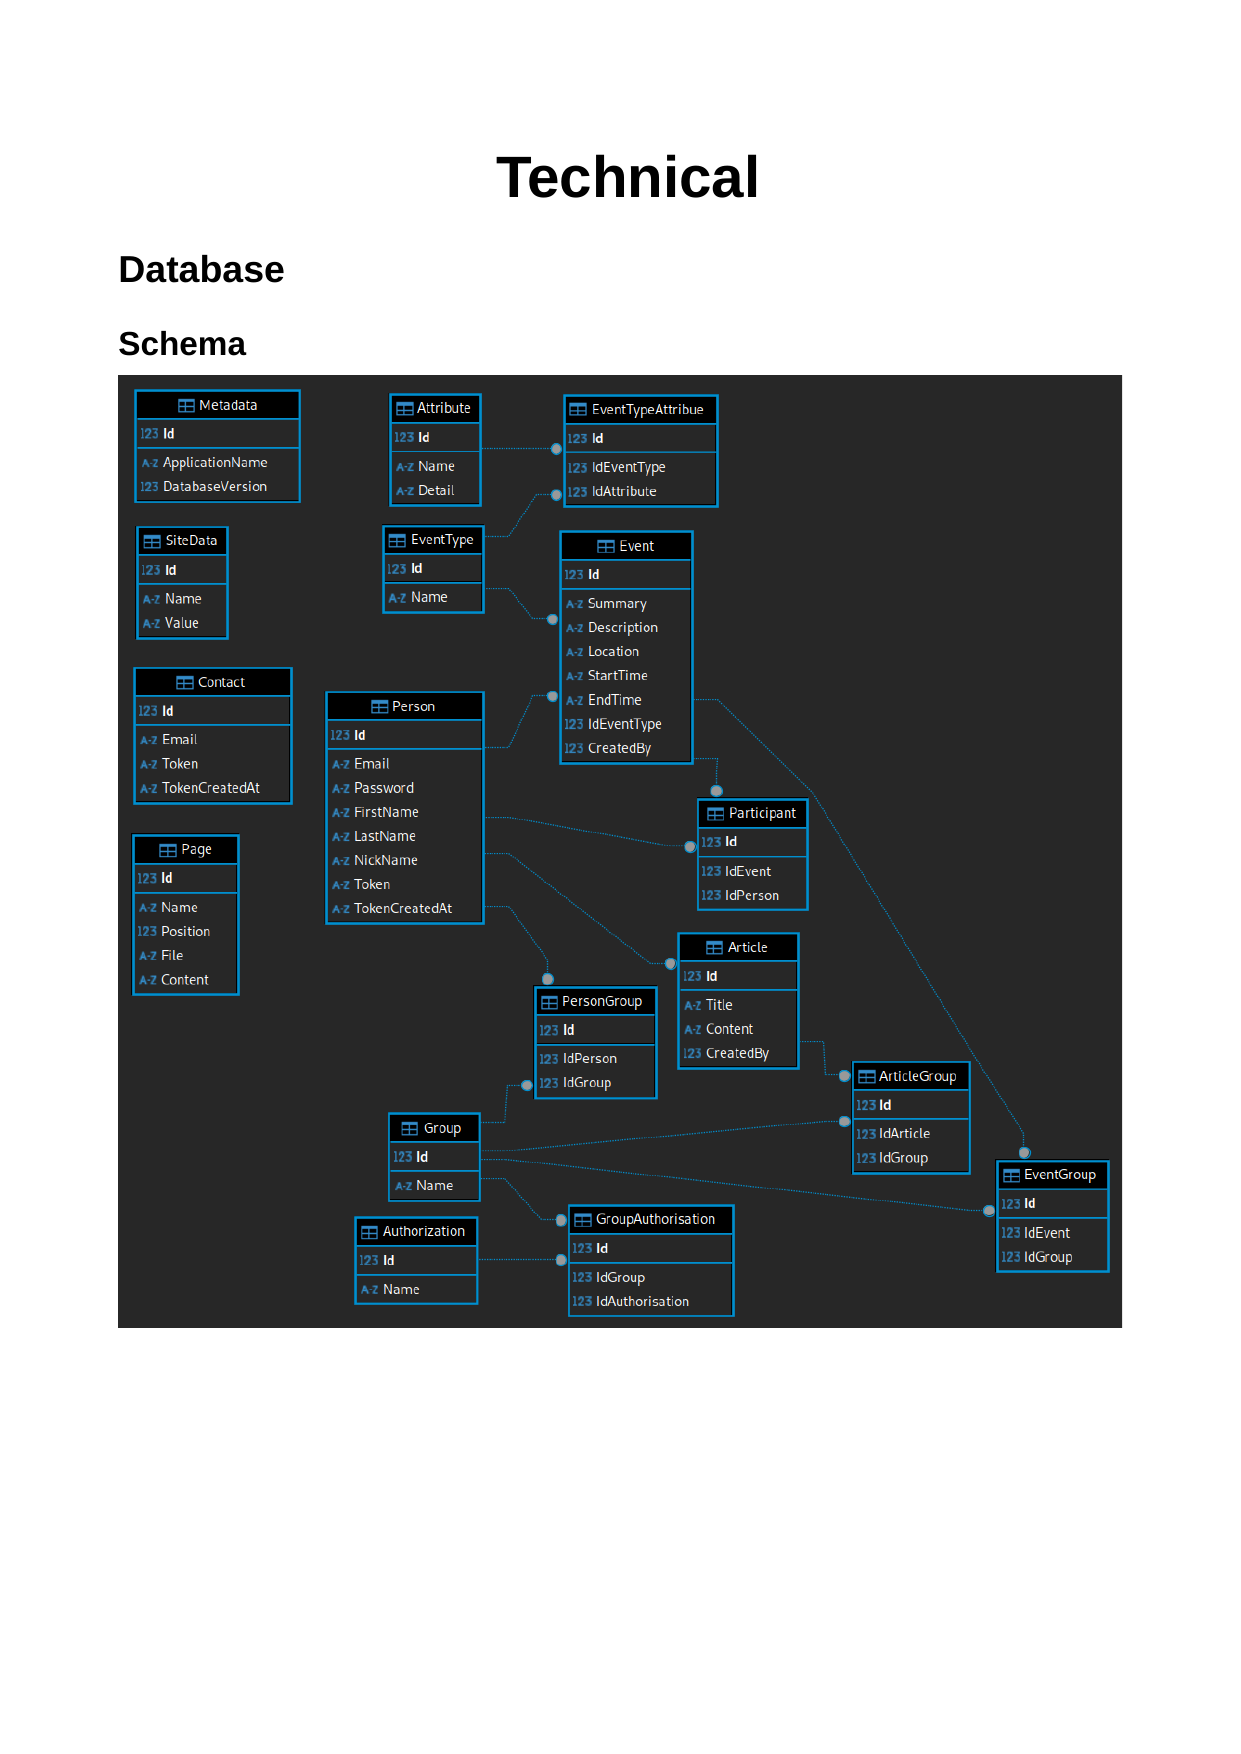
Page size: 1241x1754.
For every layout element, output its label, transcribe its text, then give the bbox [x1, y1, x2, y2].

picture [118, 375, 1123, 1328]
subtitle Schema [118, 324, 1122, 363]
subtitle Database [118, 248, 1122, 291]
title Technical [118, 143, 1122, 210]
